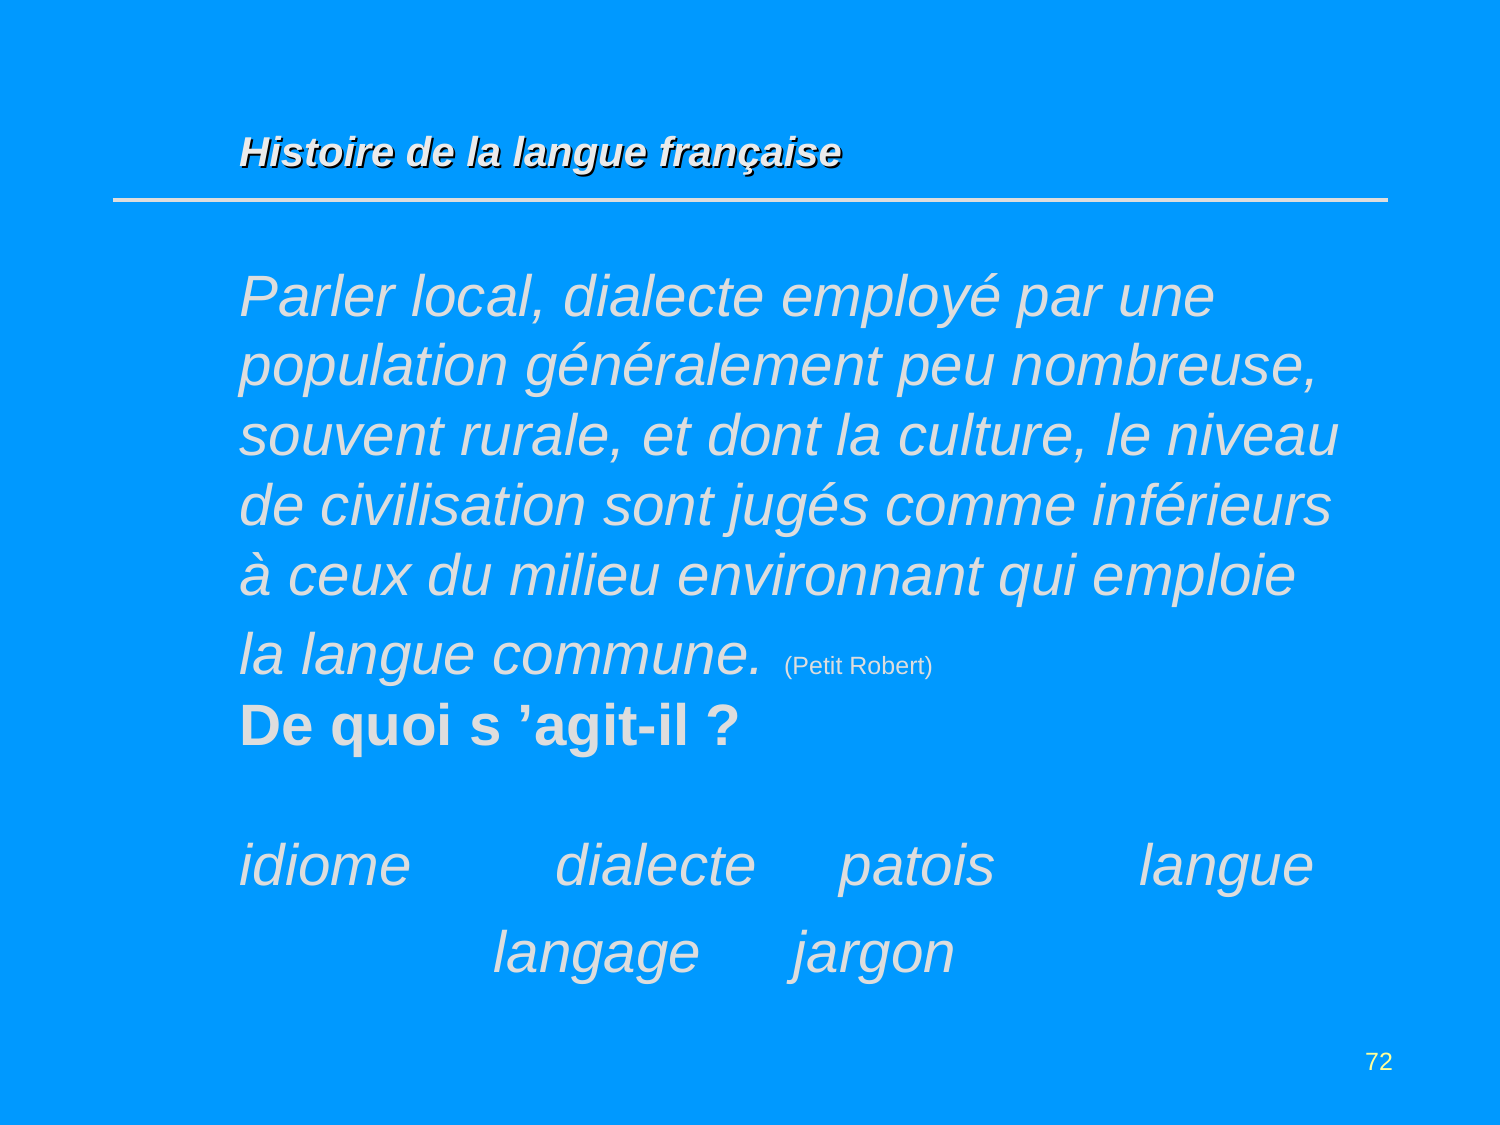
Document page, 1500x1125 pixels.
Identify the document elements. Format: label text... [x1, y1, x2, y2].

text_box Histoire de la langue française [224, 116, 858, 183]
text_box Parler local, dialecte employé par une population généralement peu nombreuse, souvent rurale, et dont la culture, le niveau de civilisation sont jugés comme inférieurs à ceux du milieu environnant qui emploie la langue commune. (Petit Robert) De quoi s ’agit-il ? idiome dialecte patois langue langage jargon [225, 249, 1363, 996]
